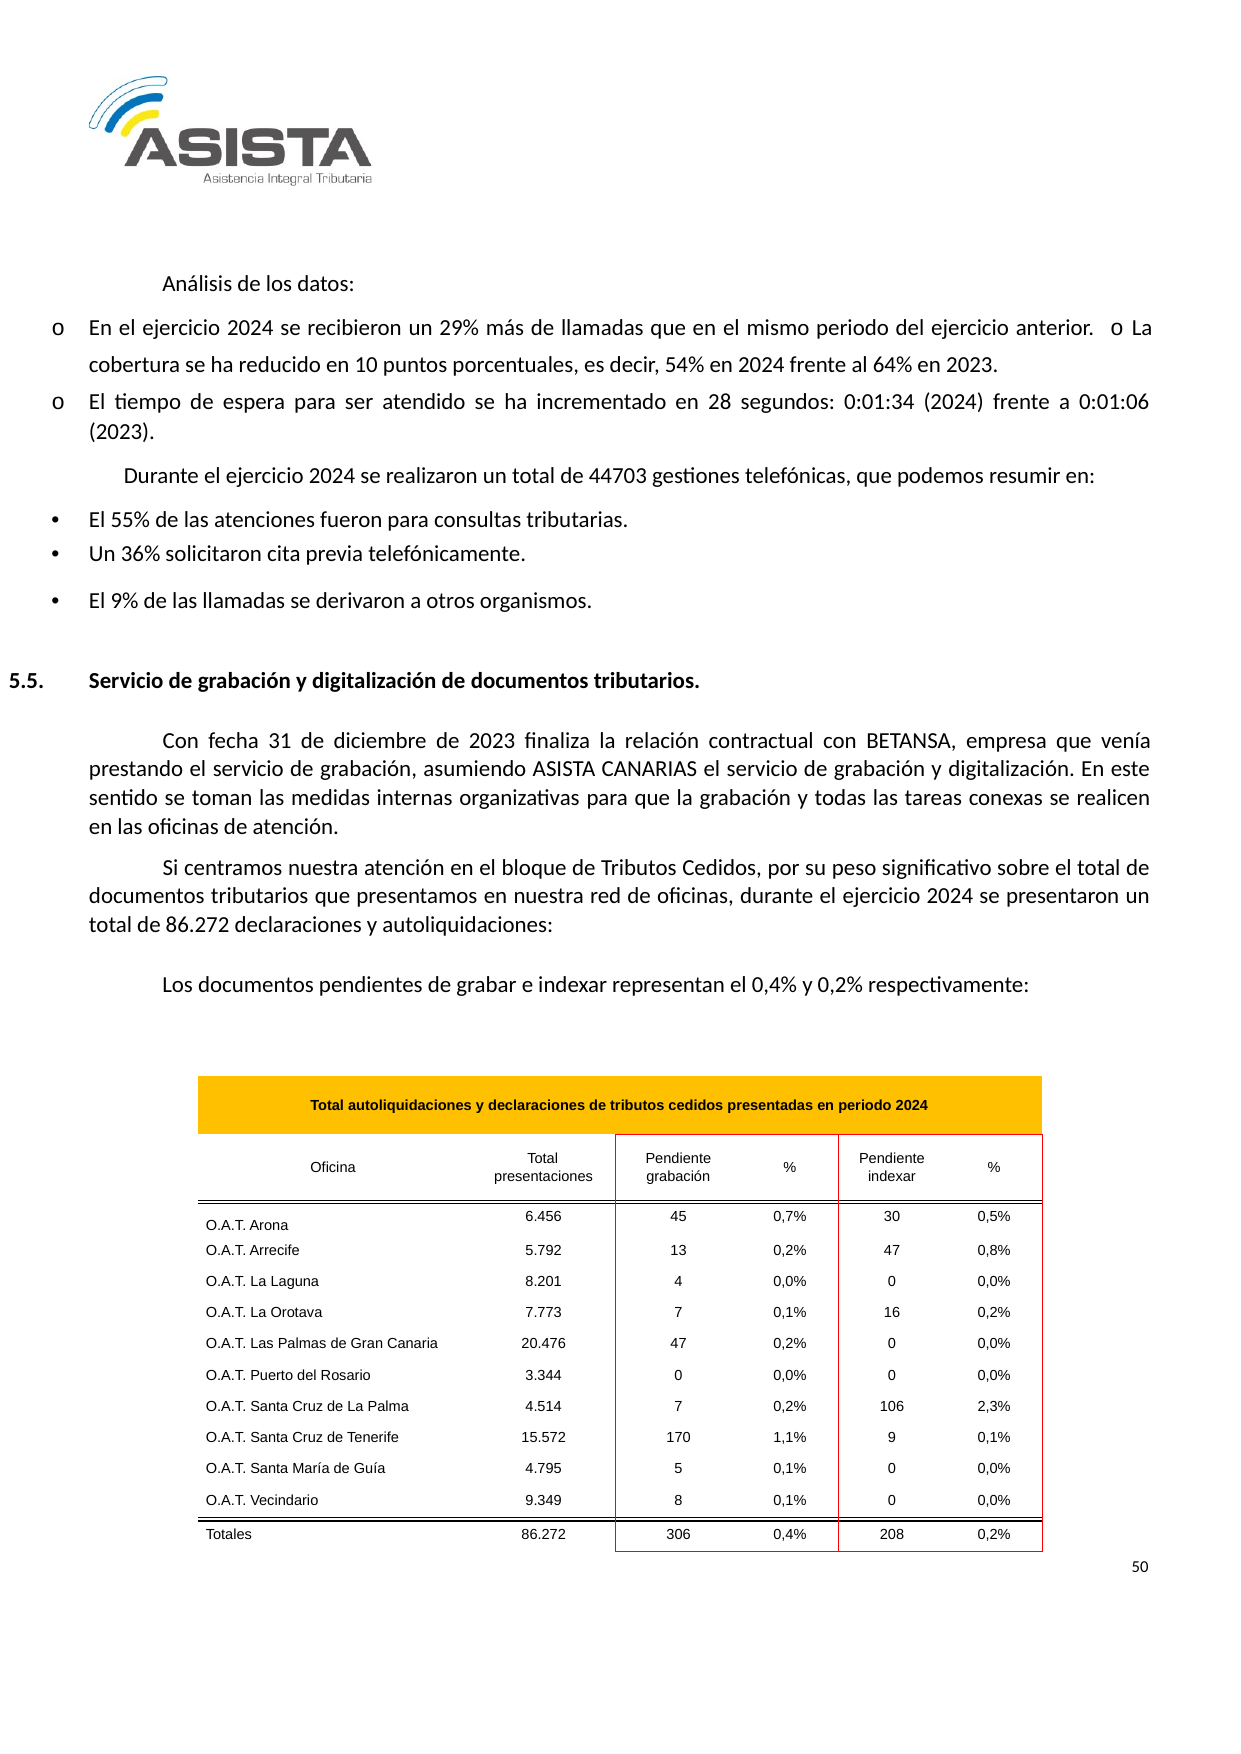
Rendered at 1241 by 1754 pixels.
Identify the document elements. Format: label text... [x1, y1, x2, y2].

table_cell 0,2% [977, 1522, 1042, 1551]
table_cell 0 [839, 1331, 977, 1362]
table_cell 3.344 [494, 1362, 615, 1393]
table_cell 306 [616, 1522, 773, 1551]
table_cell 47 [616, 1331, 773, 1362]
table_cell O.A.T. Las Palmas de Gran Canaria [198, 1331, 494, 1362]
table_cell 0 [839, 1456, 977, 1487]
list El tiempo de espera para ser atendido se ha incrementado en 28 segundos: 0:01:34 (2024) frente a 0:01:06 (2023). [51, 387, 1152, 445]
table_cell 0,5% [977, 1204, 1042, 1237]
table_cell O.A.T. Santa Cruz de La Palma [198, 1394, 494, 1425]
table_cell 0 [839, 1362, 977, 1393]
table_cell 4.795 [494, 1456, 615, 1487]
table_cell O.A.T. Santa María de Guía [198, 1456, 494, 1487]
table_cell 4.514 [494, 1394, 615, 1425]
text Los documentos pendientes de grabar e indexar representan el 0,4% y 0,2% respectivamente: [162, 970, 1152, 998]
table_cell O.A.T. Santa Cruz de Tenerife [198, 1425, 494, 1456]
table_cell O.A.T. Vecindario [198, 1487, 494, 1517]
table_cell Pendiente indexar [839, 1135, 977, 1199]
table_cell 30 [839, 1204, 977, 1237]
table_cell 45 [616, 1204, 773, 1237]
table_cell 9.349 [494, 1487, 615, 1517]
table_cell 8 [616, 1487, 773, 1517]
table_cell % [773, 1135, 838, 1199]
table_cell 0,2% [773, 1331, 838, 1362]
table_cell 170 [616, 1425, 773, 1456]
table_cell 7 [616, 1300, 773, 1331]
table_cell 0 [839, 1269, 977, 1300]
table_cell Oficina [198, 1134, 494, 1199]
table_cell 0,1% [773, 1456, 838, 1487]
table_cell 0,1% [773, 1487, 838, 1517]
table_cell 47 [839, 1237, 977, 1268]
table_cell O.A.T. Puerto del Rosario [198, 1362, 494, 1393]
table_cell 5.792 [494, 1237, 615, 1268]
list El 9% de las llamadas se derivaron a otros organismos. [51, 586, 1152, 614]
table_cell 0 [839, 1487, 977, 1517]
text Con fecha 31 de diciembre de 2023 finaliza la relación contractual con BETANSA, empresa que venía prestando el servicio de grabación, asumiendo ASISTA CANARIAS el servicio de grabación y digitalización. En este sentido se toman las medidas internas organizativas para que la grabación y todas las tareas conexas se realicen en las oficinas de atención. [89, 726, 1152, 840]
table_cell 0,0% [977, 1362, 1042, 1393]
list Servicio de grabación y digitalización de documentos tributarios. [8, 666, 1152, 694]
table_cell 15.572 [494, 1425, 615, 1456]
list Un 36% solicitaron cita previa telefónicamente. [51, 539, 1152, 567]
table_cell O.A.T. La Orotava [198, 1300, 494, 1331]
table_cell 9 [839, 1425, 977, 1456]
table_cell 4 [616, 1269, 773, 1300]
table_cell 13 [616, 1237, 773, 1268]
table_cell 16 [839, 1300, 977, 1331]
table_cell O.A.T. La Laguna [198, 1269, 494, 1300]
table_cell 2,3% [977, 1394, 1042, 1425]
table_cell 0,2% [773, 1394, 838, 1425]
table_cell 0,0% [977, 1269, 1042, 1300]
text Si centramos nuestra atención en el bloque de Tributos Cedidos, por su peso significativo sobre el total de documentos tributarios que presentamos en nuestra red de oficinas, durante el ejercicio 2024 se presentaron un total de 86.272 declaraciones y autoliquidaciones: [89, 853, 1152, 938]
list El 55% de las atenciones fueron para consultas tributarias. [51, 506, 1152, 534]
table_cell 7 [616, 1394, 773, 1425]
table_cell Totales [198, 1522, 494, 1551]
table_cell 0 [616, 1362, 773, 1393]
table_cell 8.201 [494, 1269, 615, 1300]
table_cell 0,8% [977, 1237, 1042, 1268]
table_cell 0,0% [977, 1331, 1042, 1362]
table_cell 20.476 [494, 1331, 615, 1362]
table_cell 1,1% [773, 1425, 838, 1456]
table_cell O.A.T. Arrecife [198, 1237, 494, 1268]
table_cell Pendiente grabación [616, 1135, 773, 1199]
table_header Total autoliquidaciones y declaraciones de tributos cedidos presentadas en periodo 2024 [198, 1076, 977, 1134]
text Durante el ejercicio 2024 se realizaron un total de 44703 gestiones telefónicas, que podemos resumir en: [89, 461, 1141, 489]
list En el ejercicio 2024 se recibieron un 29% más de llamadas que en el mismo periodo del ejercicio anterior. o La cobertura se ha reducido en 10 puntos porcentuales, es decir, 54% en 2024 frente al 64% en 2023. [51, 313, 1152, 378]
table_cell 86.272 [494, 1522, 615, 1551]
table_cell 0,2% [773, 1237, 838, 1268]
table_cell Total presentaciones [494, 1134, 615, 1199]
table_cell 0,4% [773, 1522, 838, 1551]
table_cell 7.773 [494, 1300, 615, 1331]
table_cell 0,1% [977, 1425, 1042, 1456]
table_cell 0,0% [977, 1456, 1042, 1487]
table_cell 0,0% [773, 1362, 838, 1393]
table_cell 106 [839, 1394, 977, 1425]
table_cell 6.456 [494, 1204, 615, 1237]
text Análisis de los datos: [162, 269, 1152, 297]
table_cell O.A.T. Arona [198, 1204, 494, 1237]
table_cell 0,7% [773, 1204, 838, 1237]
table_cell 5 [616, 1456, 773, 1487]
table_cell 0,0% [773, 1269, 838, 1300]
table_cell 0,1% [773, 1300, 838, 1331]
table_cell % [977, 1135, 1042, 1199]
table_cell 0,2% [977, 1300, 1042, 1331]
table_header [977, 1076, 1042, 1134]
table_cell 208 [839, 1522, 977, 1551]
table_cell 0,0% [977, 1487, 1042, 1517]
